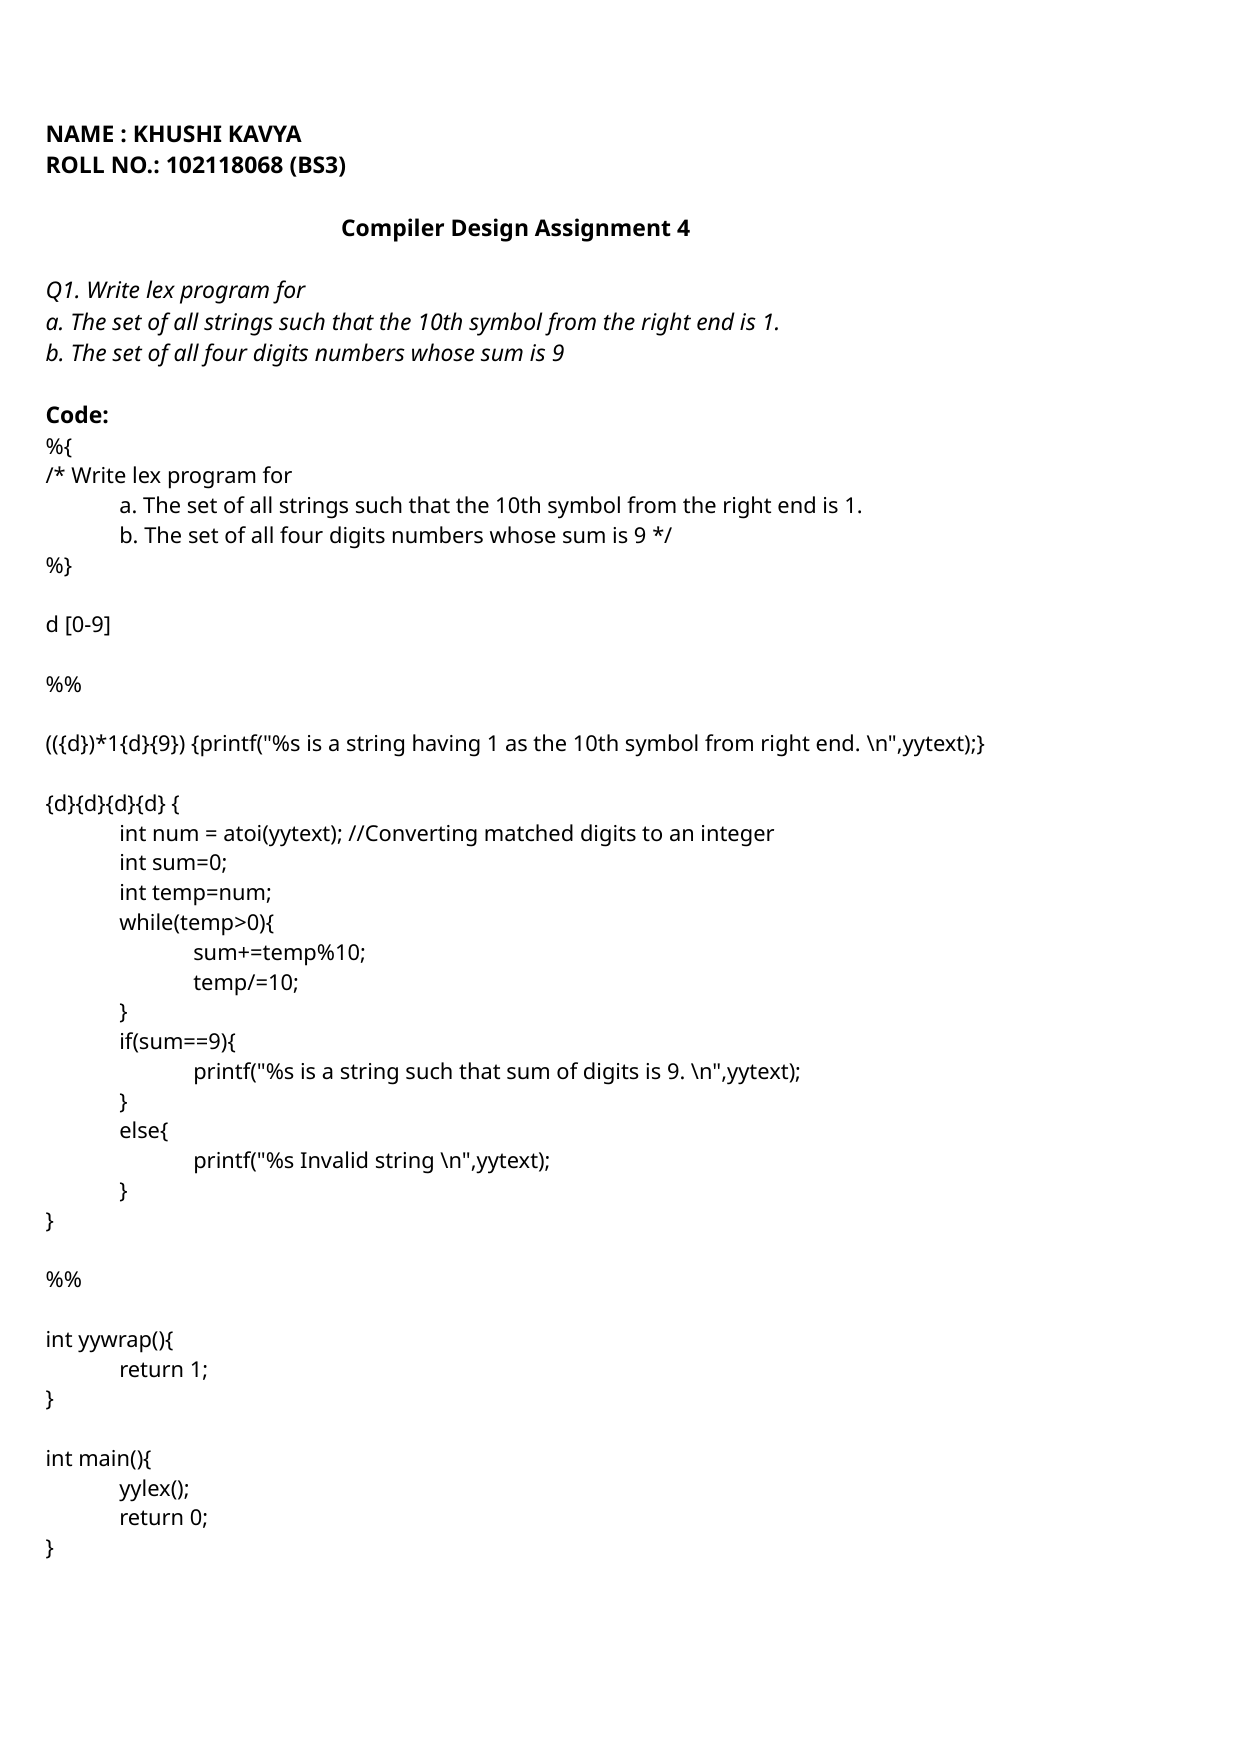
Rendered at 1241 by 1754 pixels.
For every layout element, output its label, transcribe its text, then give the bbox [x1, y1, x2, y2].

text temp/=10; [45, 966, 1189, 996]
text } [45, 996, 1189, 1026]
text while(temp>0){ [45, 907, 1189, 937]
text %{ [45, 431, 1189, 460]
text Compiler Design Assignment 4 [45, 181, 1189, 243]
text sum+=temp%10; [45, 937, 1189, 966]
text int temp=num; [45, 877, 1189, 907]
text int num = atoi(yytext); //Converting matched digits to an integer [45, 817, 1189, 847]
text NAME : KHUSHI KAVYA [45, 118, 1189, 149]
text /* Write lex program for [45, 460, 1189, 490]
text int main(){ [45, 1443, 1189, 1473]
text d [0-9] [45, 609, 1189, 639]
text yylex(); [45, 1473, 1189, 1502]
text Q1. Write lex program for [45, 274, 1189, 306]
text b. The set of all four digits numbers whose sum is 9 */ [45, 520, 1189, 550]
text int sum=0; [45, 847, 1189, 877]
text return 1; [45, 1353, 1189, 1383]
text %} [45, 550, 1189, 579]
text } [45, 1175, 1189, 1205]
text {d}{d}{d}{d} { [45, 788, 1189, 817]
text else{ [45, 1115, 1189, 1145]
text printf("%s is a string such that sum of digits is 9. \n",yytext); [45, 1056, 1189, 1086]
text a. The set of all strings such that the 10th symbol from the right end is 1. [45, 306, 1189, 337]
text } [45, 1532, 1189, 1562]
text b. The set of all four digits numbers whose sum is 9 [45, 337, 1189, 368]
text %% [45, 669, 1189, 698]
text } [45, 1086, 1189, 1115]
text if(sum==9){ [45, 1026, 1189, 1056]
text int yywrap(){ [45, 1324, 1189, 1353]
text (({d})*1{d}{9}) {printf("%s is a string having 1 as the 10th symbol from right end. \n",yytext);} [45, 728, 1189, 758]
text Code: [45, 399, 1189, 431]
text return 0; [45, 1502, 1189, 1532]
text %% [45, 1264, 1189, 1294]
text printf("%s Invalid string \n",yytext); [45, 1145, 1189, 1175]
text ROLL NO.: 102118068 (BS3) [45, 149, 1189, 181]
text } [45, 1383, 1189, 1413]
text } [45, 1205, 1189, 1234]
text a. The set of all strings such that the 10th symbol from the right end is 1. [45, 490, 1189, 520]
